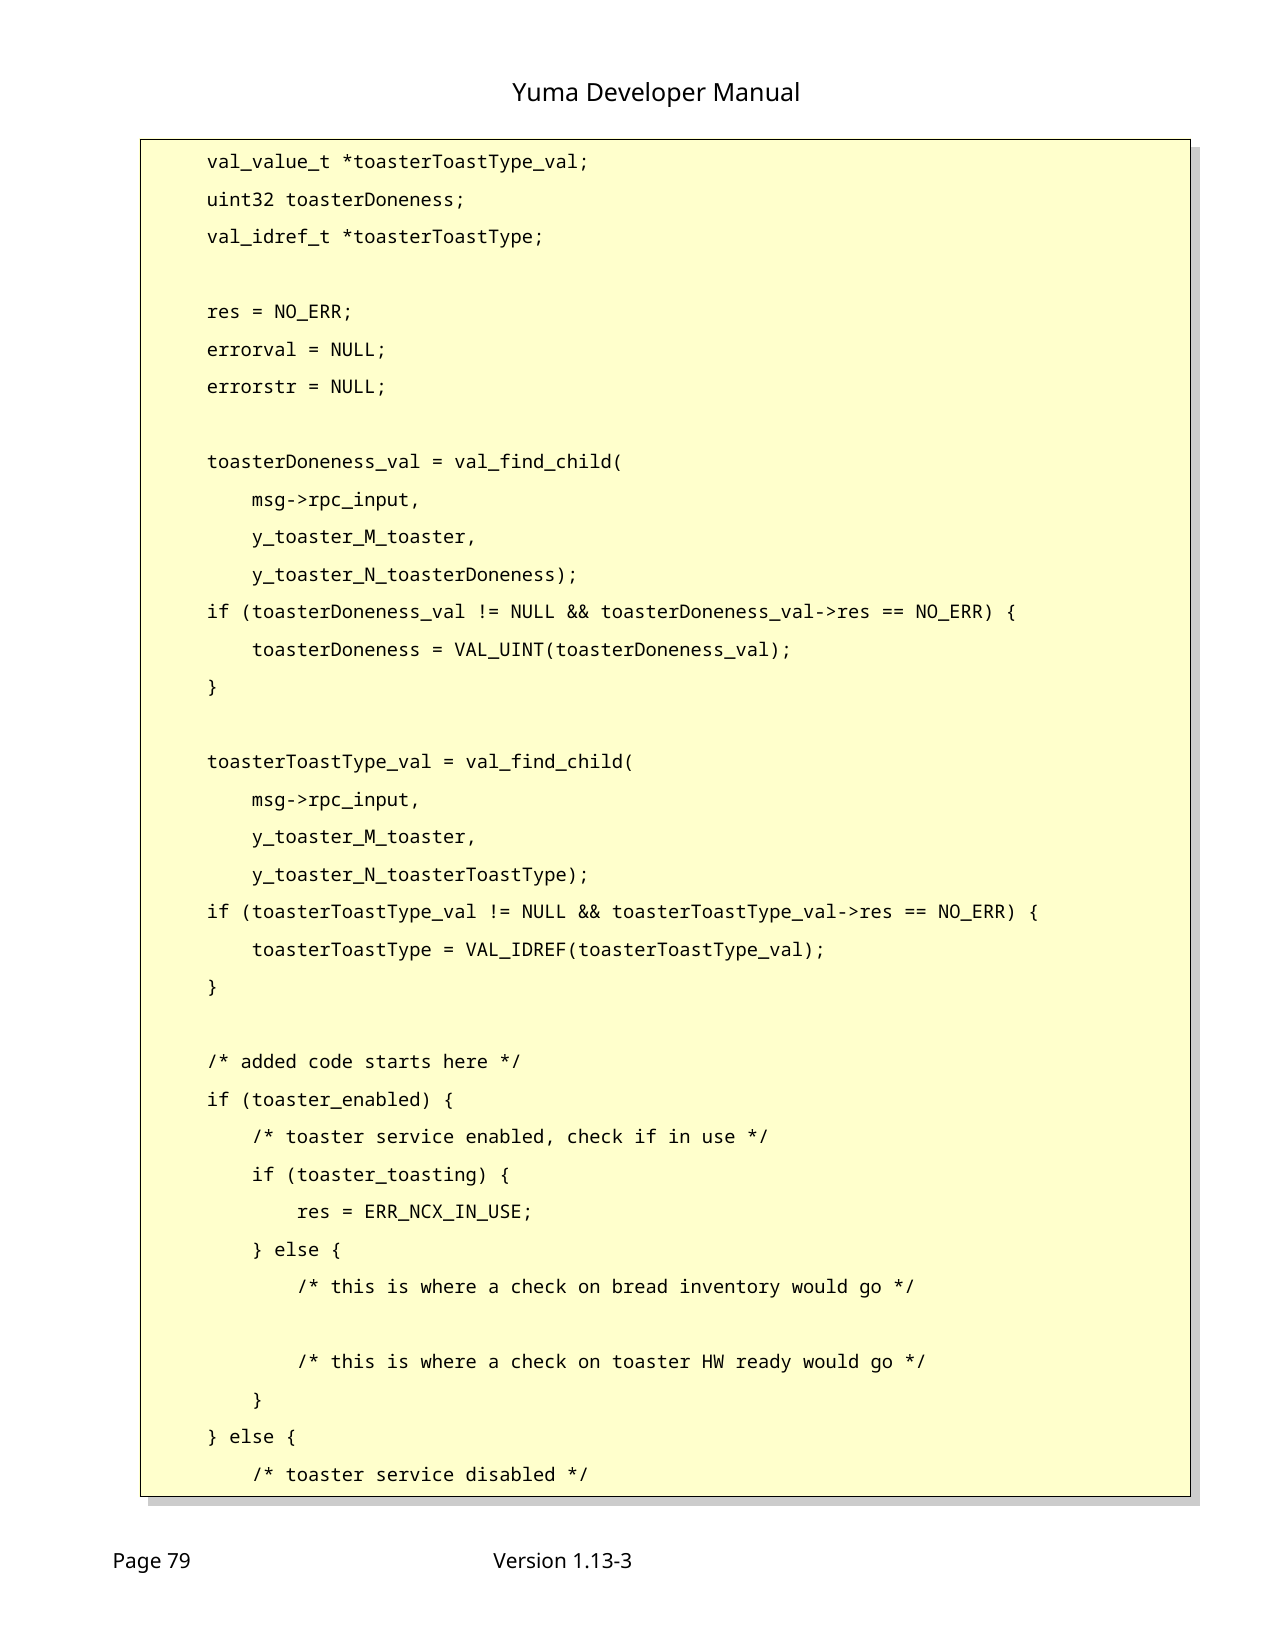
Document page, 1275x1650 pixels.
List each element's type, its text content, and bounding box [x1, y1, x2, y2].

text } [141, 963, 1190, 999]
text y_toaster_M_toaster, [141, 813, 1190, 849]
text if (toaster_enabled) { [141, 1076, 1190, 1112]
text errorstr = NULL; [141, 363, 1190, 399]
text /* this is where a check on toaster HW ready would go */ [141, 1338, 1190, 1374]
text if (toasterToastType_val != NULL && toasterToastType_val->res == NO_ERR) { [141, 888, 1190, 924]
text /* this is where a check on bread inventory would go */ [141, 1263, 1190, 1299]
text /* toaster service enabled, check if in use */ [141, 1113, 1190, 1149]
text errorval = NULL; [141, 326, 1190, 362]
text val_value_t *toasterToastType_val; [141, 140, 1190, 174]
text uint32 toasterDoneness; [141, 176, 1190, 212]
text msg->rpc_input, [141, 776, 1190, 812]
text } [141, 663, 1190, 699]
text toasterDoneness = VAL_UINT(toasterDoneness_val); [141, 626, 1190, 662]
text if (toasterDoneness_val != NULL && toasterDoneness_val->res == NO_ERR) { [141, 588, 1190, 624]
text res = ERR_NCX_IN_USE; [141, 1188, 1190, 1224]
text if (toaster_toasting) { [141, 1151, 1190, 1187]
text msg->rpc_input, [141, 476, 1190, 512]
text /* added code starts here */ [141, 1038, 1190, 1074]
text toasterDoneness_val = val_find_child( [141, 438, 1190, 474]
text /* toaster service disabled */ [141, 1451, 1190, 1496]
text } else { [141, 1226, 1190, 1262]
text y_toaster_N_toasterDoneness); [141, 551, 1190, 587]
text toasterToastType = VAL_IDREF(toasterToastType_val); [141, 926, 1190, 962]
text y_toaster_N_toasterToastType); [141, 851, 1190, 887]
text } else { [141, 1413, 1190, 1449]
text } [141, 1376, 1190, 1412]
text toasterToastType_val = val_find_child( [141, 738, 1190, 774]
text res = NO_ERR; [141, 288, 1190, 324]
text y_toaster_M_toaster, [141, 513, 1190, 549]
text val_idref_t *toasterToastType; [141, 213, 1190, 249]
